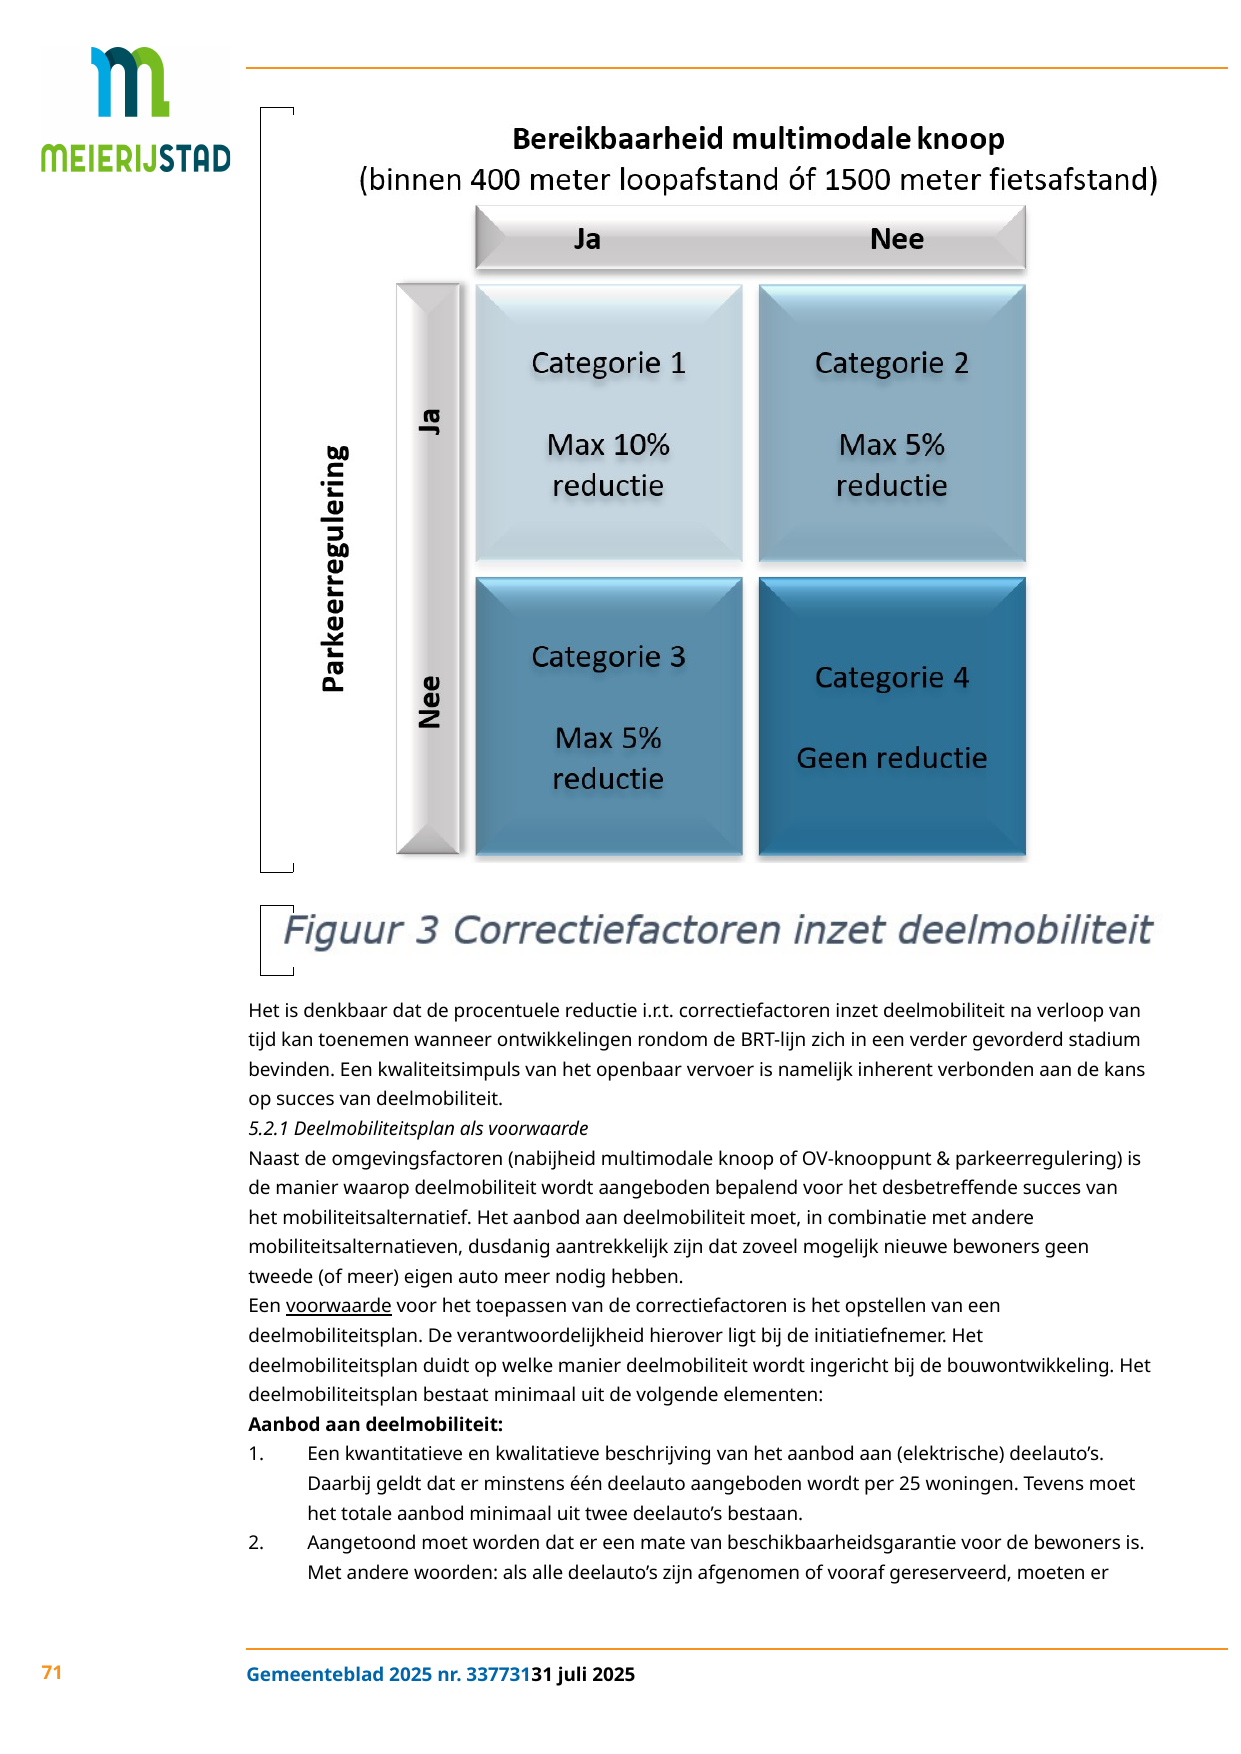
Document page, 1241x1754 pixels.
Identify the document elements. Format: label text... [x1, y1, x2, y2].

list Aangetoond moet worden dat er een mate van beschikbaarheidsgarantie voor de bewoners is. Met andere woorden: als alle deelauto’s zijn afgenomen of vooraf gereserveerd, moeten er [248, 1529, 1152, 1584]
text Het is denkbaar dat de procentuele reductie i.r.t. correctiefactoren inzet deelmobiliteit na verloop van tijd kan toenemen wanneer ontwikkelingen rondom de BRT-lijn zich in een verder gevorderd stadium bevinden. Een kwaliteitsimpuls van het openbaar vervoer is namelijk inherent verbonden aan de kans op succes van deelmobiliteit. [248, 997, 1152, 1111]
picture [268, 115, 1173, 863]
picture [41, 47, 231, 172]
picture [268, 913, 1173, 967]
text Een voorwaarde voor het toepassen van de correctiefactoren is het opstellen van een deelmobiliteitsplan. De verantwoordelijkheid hierover ligt bij de initiatiefnemer. Het deelmobiliteitsplan duidt op welke manier deelmobiliteit wordt ingericht bij de bouwontwikkeling. Het deelmobiliteitsplan bestaat minimaal uit de volgende elementen: [248, 1293, 1152, 1407]
text Aanbod aan deelmobiliteit: [248, 1411, 1152, 1437]
list Een kwantitatieve en kwalitatieve beschrijving van het aanbod aan (elektrische) deelauto’s. Daarbij geldt dat er minstens één deelauto aangeboden wordt per 25 woningen. Tevens moet het totale aanbod minimaal uit twee deelauto’s bestaan. [248, 1441, 1152, 1525]
text 5.2.1 Deelmobiliteitsplan als voorwaarde [248, 1115, 1152, 1141]
text Naast de omgevingsfactoren (nabijheid multimodale knoop of OV-knooppunt & parkeerregulering) is de manier waarop deelmobiliteit wordt aangeboden bepalend voor het desbetreffende succes van het mobiliteitsalternatief. Het aanbod aan deelmobiliteit moet, in combinatie met andere mobiliteitsalternatieven, dusdanig aantrekkelijk zijn dat zoveel mogelijk nieuwe bewoners geen tweede (of meer) eigen auto meer nodig hebben. [248, 1145, 1152, 1289]
